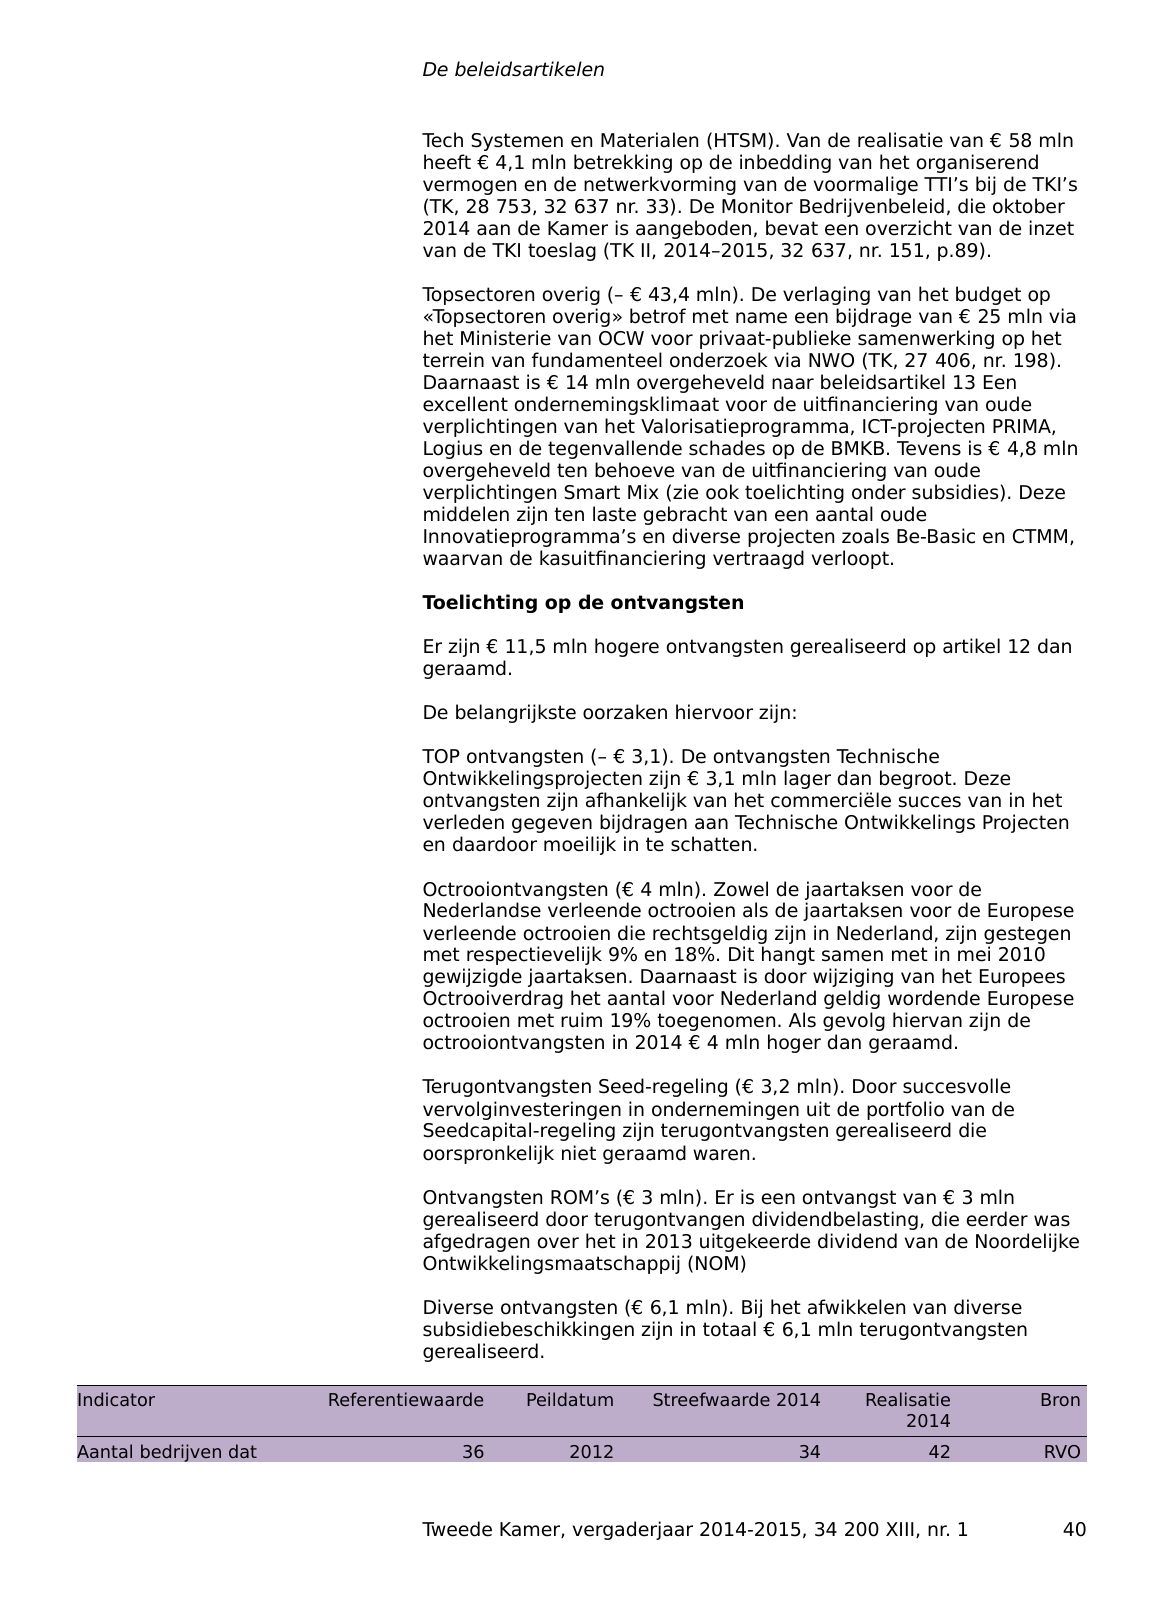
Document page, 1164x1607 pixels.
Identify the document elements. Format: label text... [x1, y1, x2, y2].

table_cell 2012 [490, 1437, 620, 1462]
table_header Streefwaarde 2014 [620, 1386, 827, 1436]
table_cell RVO [957, 1437, 1087, 1462]
table_header Realisatie 2014 [827, 1386, 957, 1436]
subtitle Toelichting op de ontvangsten [422, 592, 1087, 614]
text Octrooiontvangsten (€ 4 mln). Zowel de jaartaksen voor de Nederlandse verleende octrooien als de jaartaksen voor de Europese verleende octrooien die rechtsgeldig zijn in Nederland, zijn gestegen met respectievelijk 9% en 18%. Dit hangt samen met in mei 2010 gewijzigde jaartaksen. Daarnaast is door wijziging van het Europees Octrooiverdrag het aantal voor Nederland geldig wordende Europese octrooien met ruim 19% toegenomen. Als gevolg hiervan zijn de octrooiontvangsten in 2014 € 4 mln hoger dan geraamd. [422, 878, 1087, 1054]
table_header Indicator [77, 1386, 283, 1436]
text Terugontvangsten Seed-regeling (€ 3,2 mln). Door succesvolle vervolginvesteringen in ondernemingen uit de portfolio van de Seedcapital-regeling zijn terugontvangsten gerealiseerd die oorspronkelijk niet geraamd waren. [422, 1076, 1087, 1164]
text Topsectoren overig (– € 43,4 mln). De verlaging van het budget op «Topsectoren overig» betrof met name een bijdrage van € 25 mln via het Ministerie van OCW voor privaat-publieke samenwerking op het terrein van fundamenteel onderzoek via NWO (TK, 27 406, nr. 198). Daarnaast is € 14 mln overgeheveld naar beleidsartikel 13 Een excellent ondernemingsklimaat voor de uitfinanciering van oude verplichtingen van het Valorisatieprogramma, ICT-projecten PRIMA, Logius en de tegenvallende schades op de BMKB. Tevens is € 4,8 mln overgeheveld ten behoeve van de uitfinanciering van oude verplichtingen Smart Mix (zie ook toelichting onder subsidies). Deze middelen zijn ten laste gebracht van een aantal oude Innovatieprogramma’s en diverse projecten zoals Be-Basic en CTMM, waarvan de kasuitfinanciering vertraagd verloopt. [422, 284, 1087, 570]
text De belangrijkste oorzaken hiervoor zijn: [422, 702, 1087, 724]
table_cell 34 [620, 1437, 827, 1462]
table_cell Aantal bedrijven dat [77, 1437, 283, 1462]
text Ontvangsten ROM’s (€ 3 mln). Er is een ontvangst van € 3 mln gerealiseerd door terugontvangen dividendbelasting, die eerder was afgedragen over het in 2013 uitgekeerde dividend van de Noordelijke Ontwikkelingsmaatschappij (NOM) [422, 1187, 1087, 1274]
text Er zijn € 11,5 mln hogere ontvangsten gerealiseerd op artikel 12 dan geraamd. [422, 636, 1087, 680]
table_cell 42 [827, 1437, 957, 1462]
table_header Referentiewaarde [284, 1386, 490, 1436]
table_header Bron [957, 1386, 1087, 1436]
text TOP ontvangsten (– € 3,1). De ontvangsten Technische Ontwikkelingsprojecten zijn € 3,1 mln lager dan begroot. Deze ontvangsten zijn afhankelijk van het commerciële succes van in het verleden gegeven bijdragen aan Technische Ontwikkelings Projecten en daardoor moeilijk in te schatten. [422, 746, 1087, 856]
table_header Peildatum [490, 1386, 620, 1436]
table_cell 36 [284, 1437, 490, 1462]
text Diverse ontvangsten (€ 6,1 mln). Bij het afwikkelen van diverse subsidiebeschikkingen zijn in totaal € 6,1 mln terugontvangsten gerealiseerd. [422, 1297, 1087, 1363]
text Tech Systemen en Materialen (HTSM). Van de realisatie van € 58 mln heeft € 4,1 mln betrekking op de inbedding van het organiserend vermogen en de netwerkvorming van de voormalige TTI’s bij de TKI’s (TK, 28 753, 32 637 nr. 33). De Monitor Bedrijvenbeleid, die oktober 2014 aan de Kamer is aangeboden, bevat een overzicht van de inzet van de TKI toeslag (TK II, 2014–2015, 32 637, nr. 151, p.89). [422, 130, 1087, 262]
